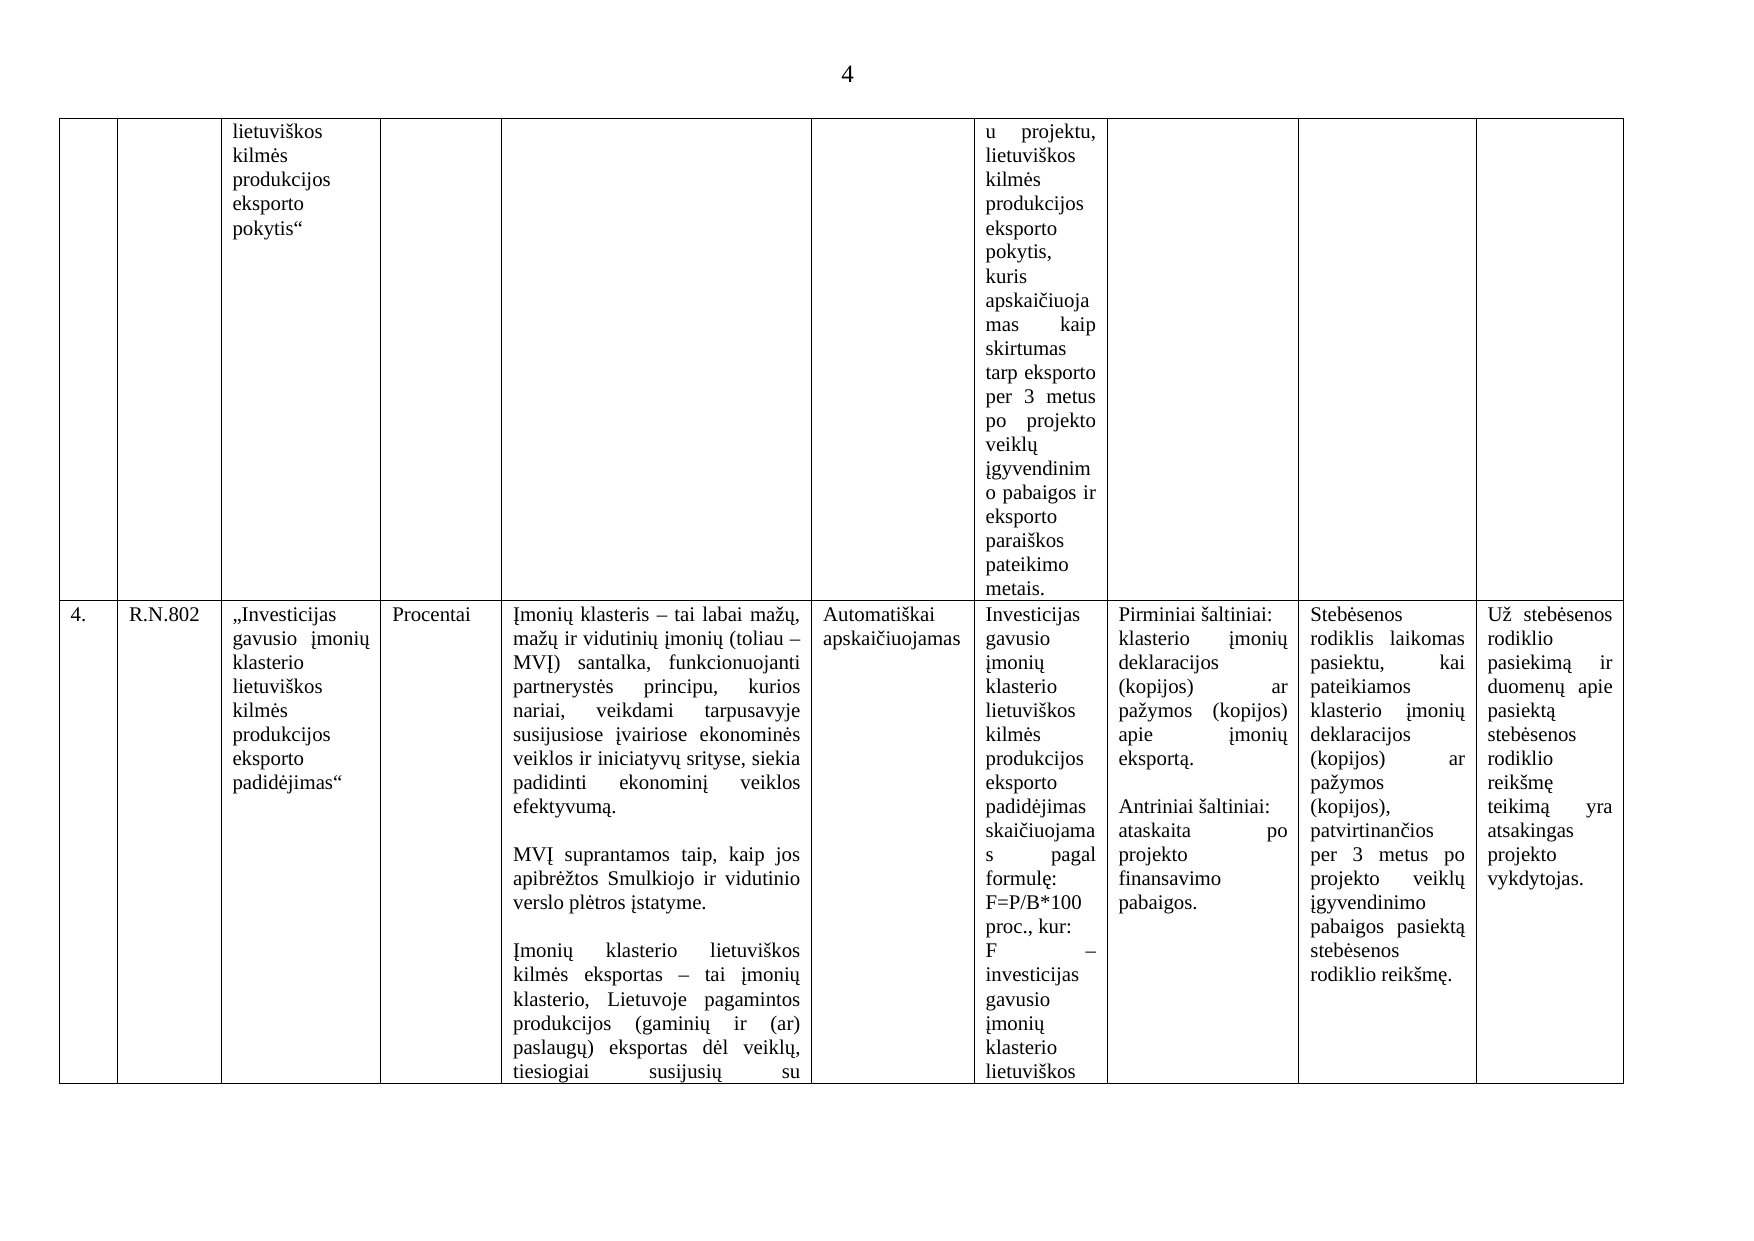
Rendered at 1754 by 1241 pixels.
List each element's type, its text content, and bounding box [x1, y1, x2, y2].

table_cell u projektu, lietuviškos kilmės produkcijos eksporto pokytis, kuris apskaičiuojamas kaip skirtumas tarp eksporto per 3 metus po projekto veiklų įgyvendinimo pabaigos ir eksporto paraiškos pateikimo metais. [975, 119, 1107, 600]
table_cell [1108, 119, 1298, 600]
table_cell [1299, 119, 1476, 600]
table_cell Procentai [381, 601, 501, 1083]
table_cell [381, 119, 501, 600]
table_cell „Investicijas gavusio įmonių klasterio lietuviškos kilmės produkcijos eksporto padidėjimas“ [222, 601, 380, 1083]
table_cell [1477, 119, 1623, 600]
table_cell Įmonių klasteris – tai labai mažų, mažų ir vidutinių įmonių (toliau – MVĮ) santalka, funkcionuojanti partnerystės principu, kurios nariai, veikdami tarpusavyje susijusiose įvairiose ekonominės veiklos ir iniciatyvų srityse, siekia padidinti ekonominį veiklos efektyvumą. MVĮ suprantamos taip, kaip jos apibrėžtos Smulkiojo ir vidutinio verslo plėtros įstatyme. Įmonių klasterio lietuviškos kilmės eksportas – tai įmonių klasterio, Lietuvoje pagamintos produkcijos (gaminių ir (ar) paslaugų) eksportas dėl veiklų, tiesiogiai susijusių su [502, 601, 811, 1083]
table_cell Stebėsenos rodiklis laikomas pasiektu, kai pateikiamos klasterio įmonių deklaracijos (kopijos) ar pažymos (kopijos), patvirtinančios per 3 metus po projekto veiklų įgyvendinimo pabaigos pasiektą stebėsenos rodiklio reikšmę. [1299, 601, 1476, 1083]
table_cell 4. [60, 601, 117, 1083]
table_cell [812, 119, 974, 600]
table_cell [118, 119, 221, 600]
table_cell Už stebėsenos rodiklio pasiekimą ir duomenų apie pasiektą stebėsenos rodiklio reikšmę teikimą yra atsakingas projekto vykdytojas. [1477, 601, 1623, 1083]
table_cell [502, 119, 811, 600]
table_cell [60, 119, 117, 600]
table_cell lietuviškos kilmės produkcijos eksporto pokytis“ [222, 119, 380, 600]
table_cell Pirminiai šaltiniai: klasterio įmonių deklaracijos (kopijos) ar pažymos (kopijos) apie įmonių eksportą. Antriniai šaltiniai: ataskaita po projekto finansavimo pabaigos. [1108, 601, 1298, 1083]
table_cell R.N.802 [118, 601, 221, 1083]
table_cell Automatiškai apskaičiuojamas [812, 601, 974, 1083]
table_cell Investicijas gavusio įmonių klasterio lietuviškos kilmės produkcijos eksporto padidėjimas skaičiuojamas pagal formulę: F=P/B*100 proc., kur: F – investicijas gavusio įmonių klasterio lietuviškos [975, 601, 1107, 1083]
